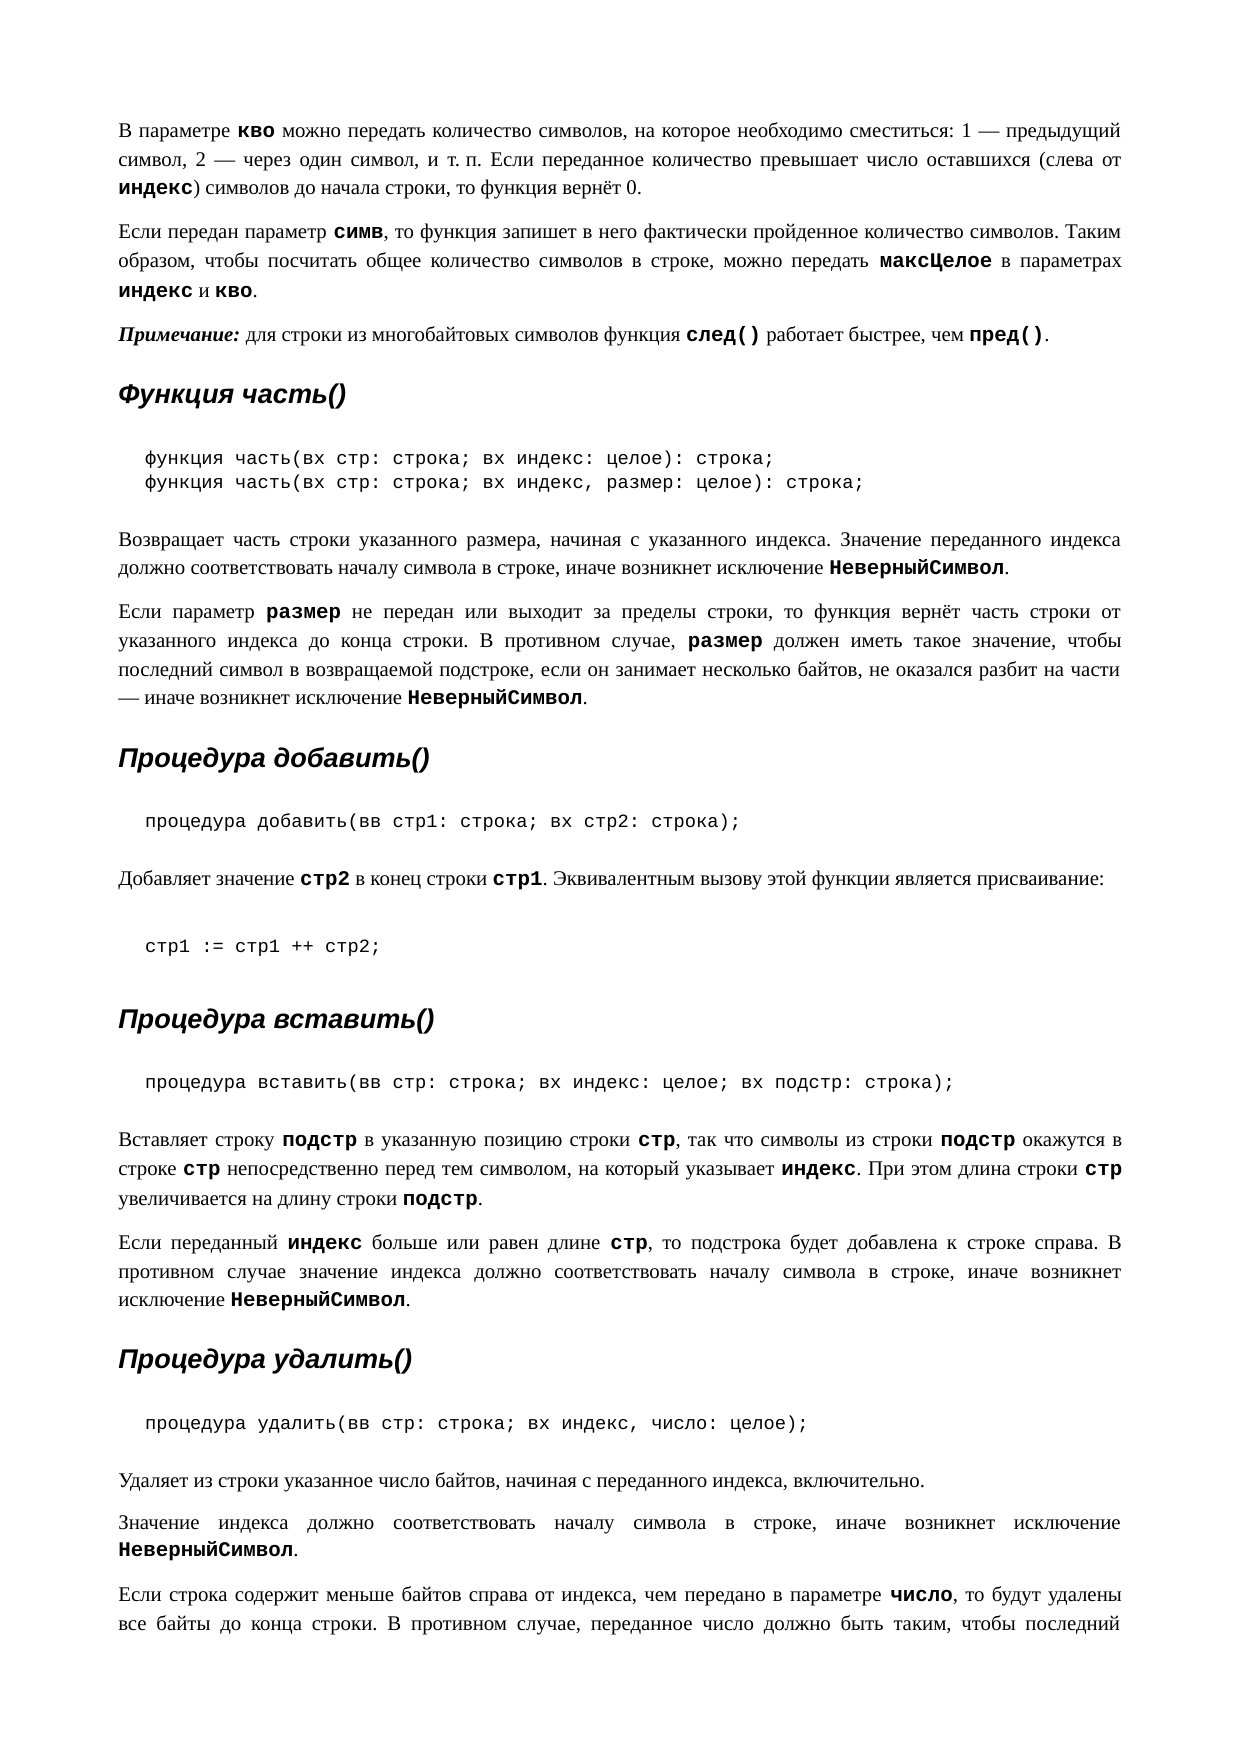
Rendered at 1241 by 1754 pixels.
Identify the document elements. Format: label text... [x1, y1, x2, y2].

text функция часть(вх стр: строка; вх индекс: целое): строка; [136, 440, 1104, 464]
subtitle Процедура удалить() [118, 1343, 1122, 1374]
subtitle Процедура вставить() [118, 1003, 1122, 1034]
text Если передан параметр симв, то функция запишет в него фактически пройденное количество символов. Таким образом, чтобы посчитать общее количество символов в строке, можно передать максЦелое в параметрах индекс и кво. [118, 219, 1122, 303]
text процедура удалить(вв стр: строка; вх индекс, число: целое); [136, 1405, 1104, 1444]
text Добавляет значение стр2 в конец строки стр1. Эквивалентным вызову этой функции является присваивание: [118, 866, 1122, 892]
subtitle Функция часть() [118, 378, 1122, 410]
text Если строка содержит меньше байтов справа от индекса, чем передано в параметре число, то будут удалены все байты до конца строки. В противном случае, переданное число должно быть таким, чтобы последний [118, 1581, 1122, 1635]
text Если переданный индекс больше или равен длине стр, то подстрока будет добавлена к строке справа. В противном случае значение индекса должно соответствовать началу символа в строке, иначе возникнет исключение НеверныйСимвол. [118, 1230, 1122, 1312]
text Удаляет из строки указанное число байтов, начиная с переданного индекса, включительно. [118, 1467, 1122, 1492]
subtitle Процедура добавить() [118, 742, 1122, 773]
text Возвращает часть строки указанного размера, начиная с указанного индекса. Значение переданного индекса должно соответствовать началу символа в строке, иначе возникнет исключение НеверныйСимвол. [118, 527, 1122, 580]
text Примечание: для строки из многобайтовых символов функция след() работает быстрее, чем пред(). [118, 322, 1122, 348]
text стр1 := стр1 ++ стр2; [136, 928, 1104, 967]
text Если параметр размер не передан или выходит за пределы строки, то функция вернёт часть строки от указанного индекса до конца строки. В противном случае, размер должен иметь такое значение, чтобы последний символ в возвращаемой подстроке, если он занимает несколько байтов, не оказался разбит на части — иначе возникнет исключение НеверныйСимвол. [118, 599, 1122, 711]
text В параметре кво можно передать количество символов, на которое необходимо сместиться: 1 — предыдущий символ, 2 — через один символ, и т. п. Если переданное количество превышает число оставшихся (слева от индекс) символов до начала строки, то функция вернёт 0. [118, 118, 1122, 201]
text процедура вставить(вв стр: строка; вх индекс: целое; вх подстр: строка); [136, 1064, 1104, 1103]
text функция часть(вх стр: строка; вх индекс, размер: целое): строка; [136, 464, 1104, 503]
text процедура добавить(вв стр1: строка; вх стр2: строка); [136, 803, 1104, 842]
text Вставляет строку подстр в указанную позицию строки стр, так что символы из строки подстр окажутся в строке стр непосредственно перед тем символом, на который указывает индекс. При этом длина строки стр увеличивается на длину строки подстр. [118, 1127, 1122, 1211]
text Значение индекса должно соответствовать началу символа в строке, иначе возникнет исключение НеверныйСимвол. [118, 1510, 1122, 1563]
